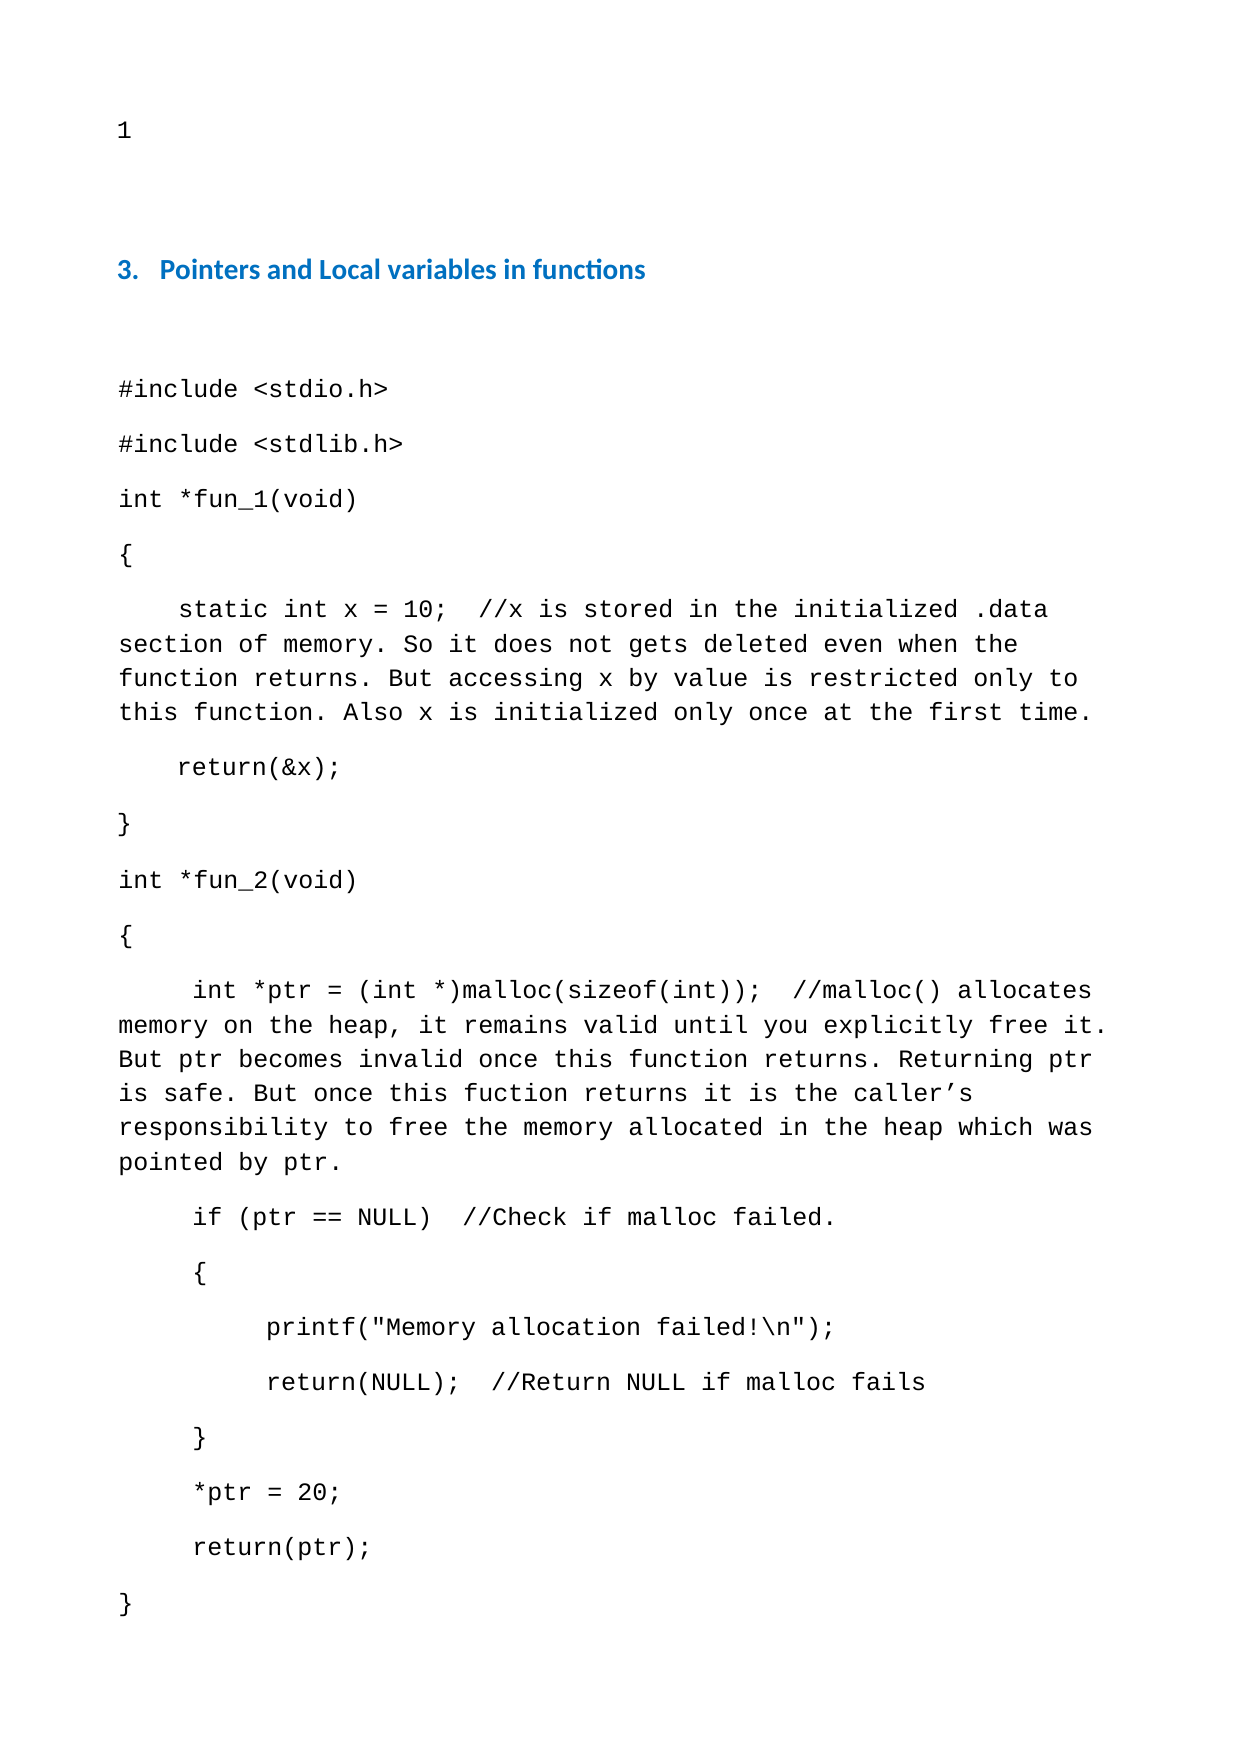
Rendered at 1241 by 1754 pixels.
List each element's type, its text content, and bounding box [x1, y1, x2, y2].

text printf("Memory allocation failed!\n"); [118, 1314, 1122, 1343]
subtitle Pointers and Local variables in functions [117, 251, 919, 287]
text { [118, 1259, 1122, 1288]
text int *fun_2(void) [118, 868, 1122, 896]
text *ptr = 20; [118, 1480, 1122, 1508]
text } [118, 1425, 1122, 1453]
text 1 [117, 118, 1105, 146]
text #include <stdlib.h> [118, 432, 1122, 460]
text int *ptr = (int *)malloc(sizeof(int)); //malloc() allocates memory on the heap, it remains valid until you explicitly free it. But ptr becomes invalid once this function returns. Returning ptr is safe. But once this fuction returns it is the caller’s responsibility to free the memory allocated in the heap which was pointed by ptr. [118, 978, 1122, 1178]
text return(&x); [117, 755, 402, 783]
text #include <stdio.h> [118, 377, 1122, 405]
text static int x = 10; //x is stored in the initialized .data section of memory. So it does not gets deleted even when the function returns. But accessing x by value is restricted only to this function. Also x is initialized only once at the first time. [118, 597, 1122, 728]
text return(NULL); //Return NULL if malloc fails [118, 1370, 1122, 1398]
text if (ptr == NULL) //Check if malloc failed. [118, 1204, 1122, 1233]
text int *fun_1(void) [118, 487, 1122, 515]
text } [117, 811, 402, 839]
text { [118, 542, 1122, 570]
text } [118, 1590, 1122, 1618]
text return(ptr); [118, 1535, 1122, 1563]
text { [118, 923, 1122, 951]
